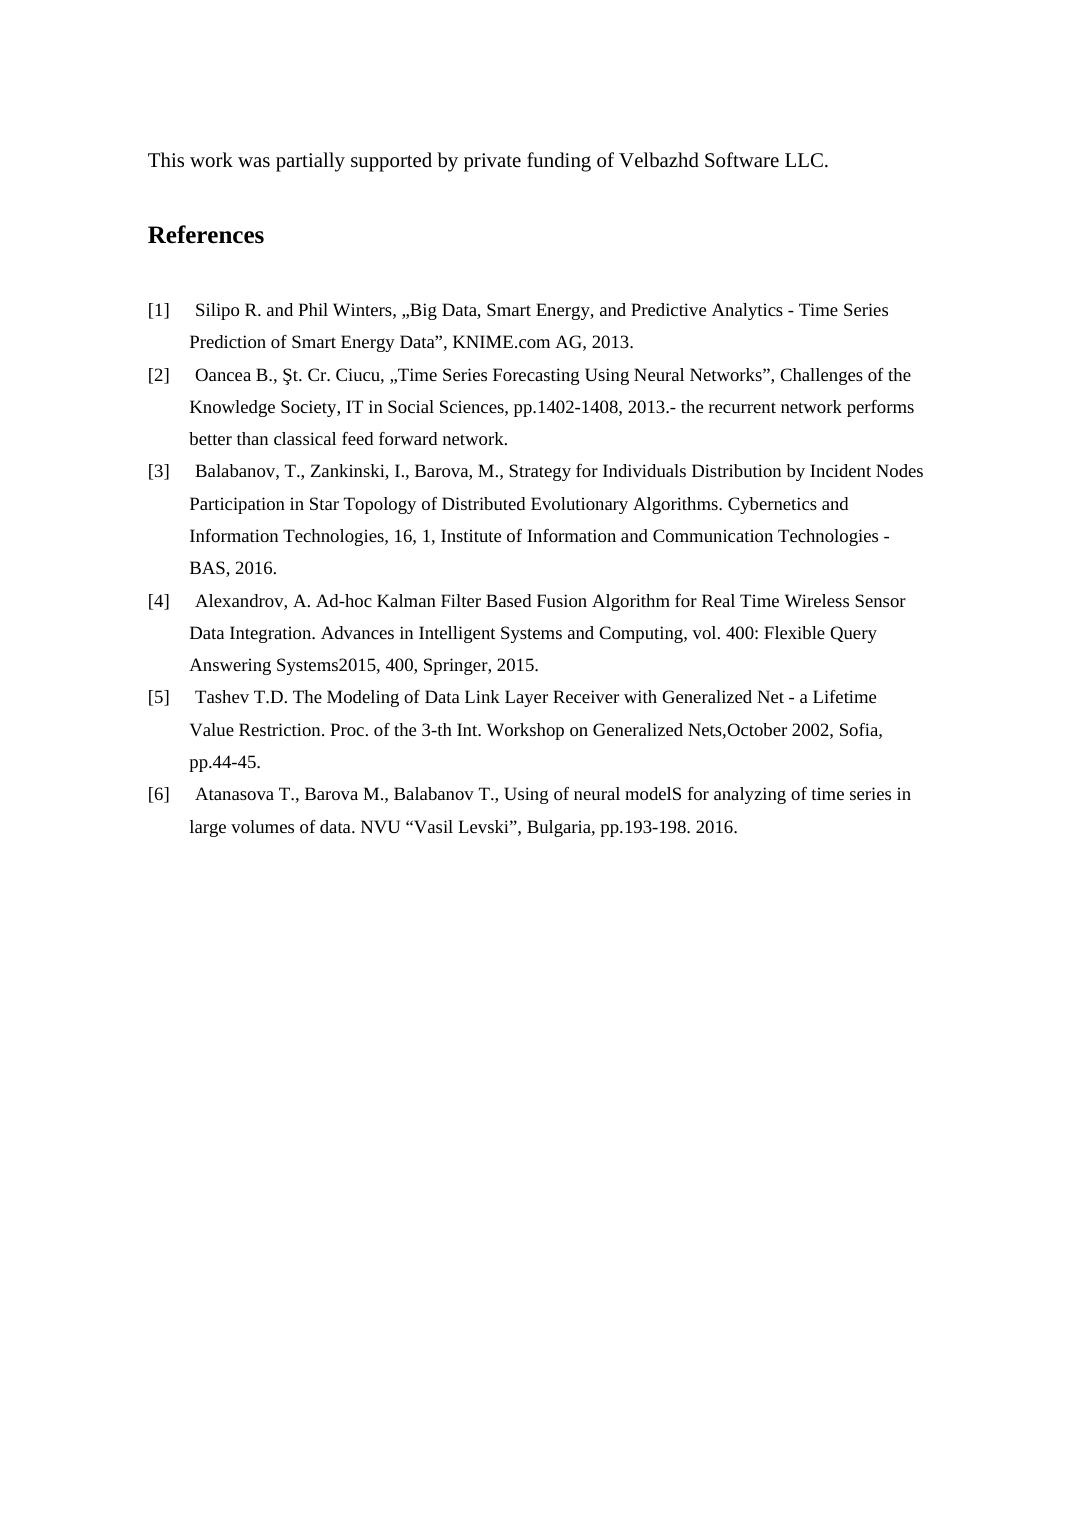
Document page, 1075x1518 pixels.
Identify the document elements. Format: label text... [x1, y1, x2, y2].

list Tashev T.D. The Modeling of Data Link Layer Receiver with Generalized Net - a Lifetime Value Restriction. Proc. of the 3-th Int. Workshop on Generalized Nets,October 2002, Sofia, pp.44-45. [148, 686, 927, 773]
list Atanasova T., Barova M., Balabanov T., Using of neural modelS for analyzing of time series in large volumes of data. NVU “Vasil Levski”, Bulgaria, pp.193-198. 2016. [148, 783, 927, 837]
text References [148, 220, 927, 248]
list Silipo R. and Phil Winters, „Big Data, Smart Energy, and Predictive Analytics - Time Series Prediction of Smart Energy Data”, KNIME.com AG, 2013. [148, 299, 927, 353]
text This work was partially supported by private funding of Velbazhd Software LLC. [148, 148, 927, 172]
list Oancea B., Şt. Cr. Ciucu, „Time Series Forecasting Using Neural Networks”, Challenges of the Knowledge Society, IT in Social Sciences, pp.1402-1408, 2013.- the recurrent network performs better than classical feed forward network. [148, 363, 927, 450]
list Balabanov, T., Zankinski, I., Barova, M., Strategy for Individuals Distribution by Incident Nodes Participation in Star Topology of Distributed Evolutionary Algorithms. Cybernetics and Information Technologies, 16, 1, Institute of Information and Communication Technologies - BAS, 2016. [148, 460, 927, 579]
list Alexandrov, A. Ad-hoc Kalman Filter Based Fusion Algorithm for Real Time Wireless Sensor Data Integration. Advances in Intelligent Systems and Computing, vol. 400: Flexible Query Answering Systems2015, 400, Springer, 2015. [148, 589, 927, 676]
